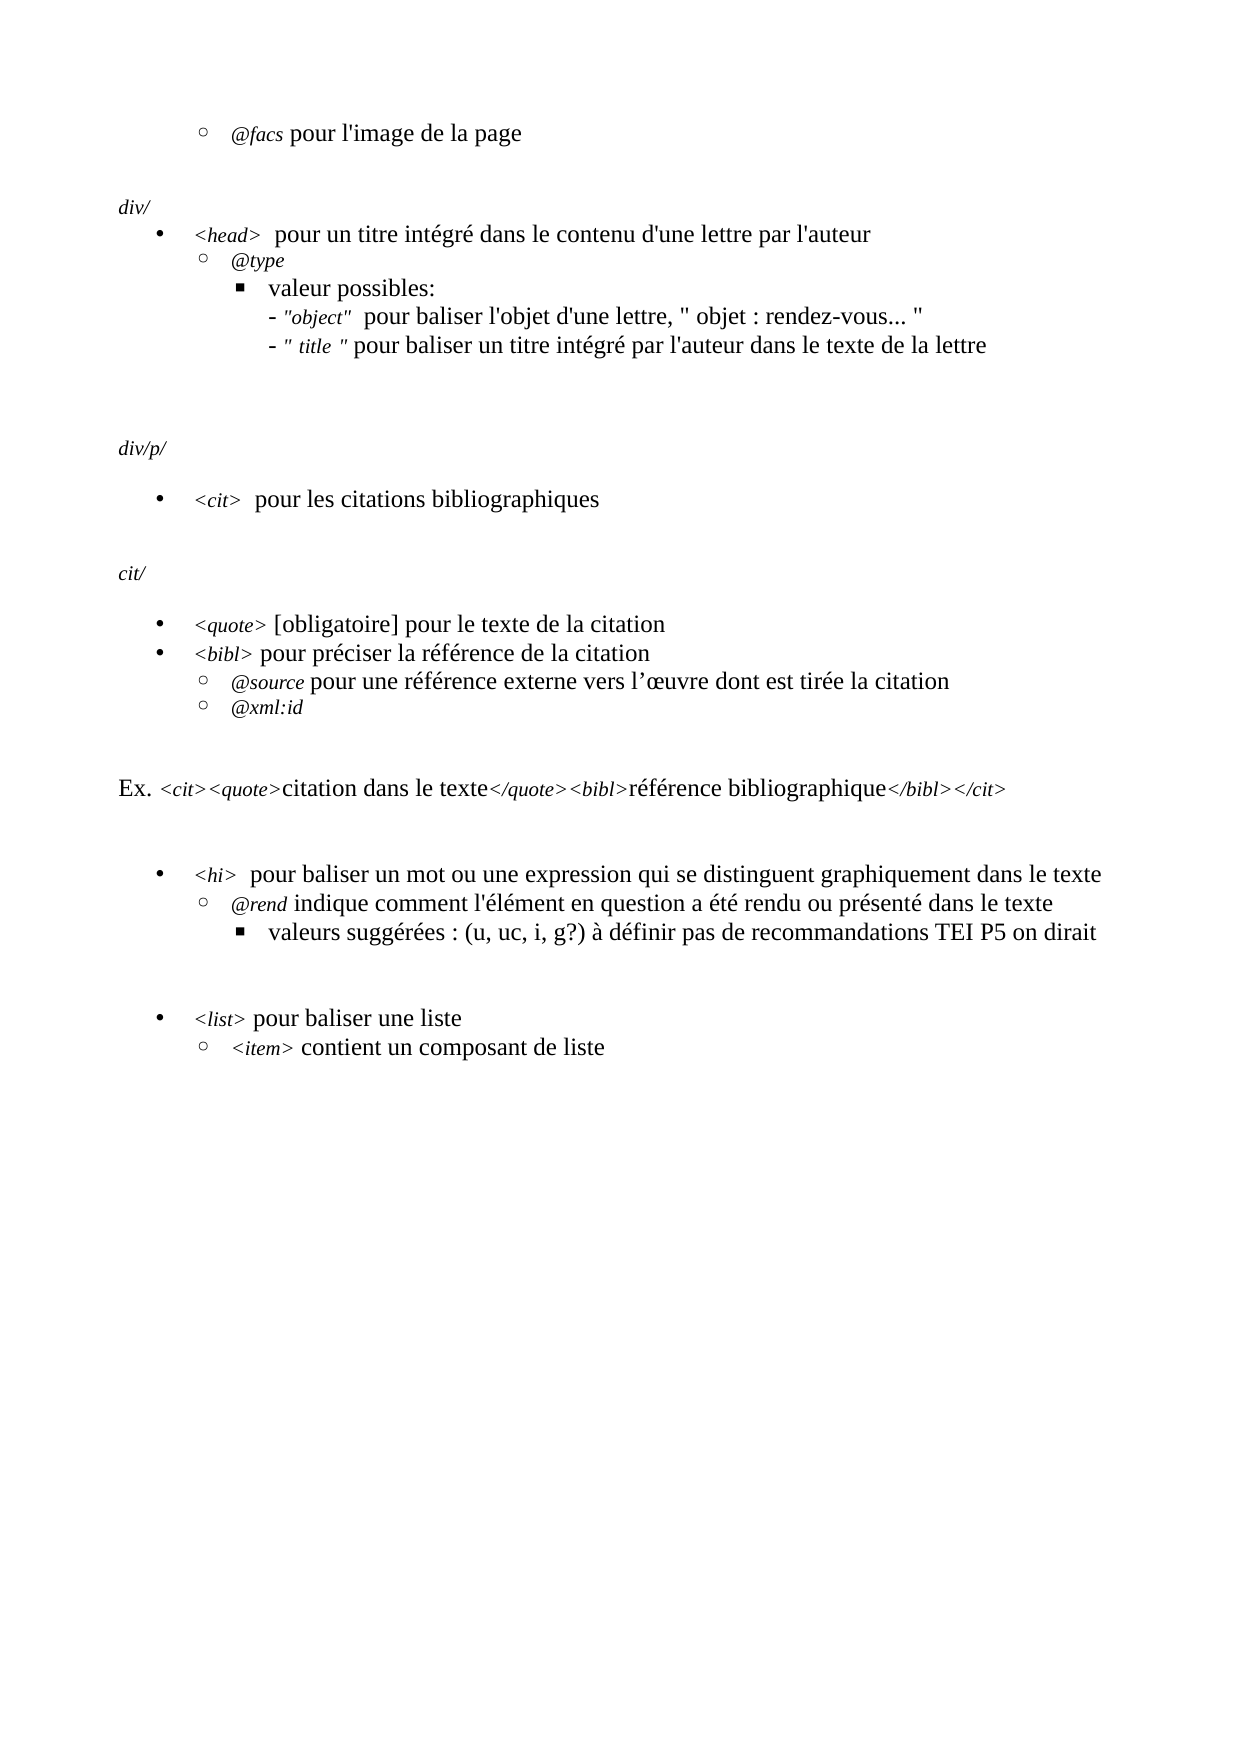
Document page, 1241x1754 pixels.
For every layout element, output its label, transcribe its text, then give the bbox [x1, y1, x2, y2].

list - "object" pour baliser l'objet d'une lettre, " objet : rendez-vous... " [231, 301, 1122, 330]
list <cit> pour les citations bibliographiques [156, 484, 1122, 513]
list valeurs suggérées : (u, uc, i, g?) à définir pas de recommandations TEI P5 on dirait [231, 917, 1122, 945]
list @source pour une référence externe vers l’œuvre dont est tirée la citation [193, 666, 1122, 695]
list @xml:id [193, 695, 1122, 720]
list <quote> [obligatoire] pour le texte de la citation [156, 609, 1122, 638]
list <list> pour baliser une liste [156, 1003, 1122, 1032]
text Ex. <cit><quote>citation dans le texte</quote><bibl>référence bibliographique</bibl></cit> [118, 773, 1122, 802]
text cit/ [118, 561, 1122, 585]
list @rend indique comment l'élément en question a été rendu ou présenté dans le texte [193, 888, 1122, 917]
list @type [193, 248, 1122, 273]
text div/ [118, 195, 1122, 219]
list <hi> pour baliser un mot ou une expression qui se distinguent graphiquement dans le texte [156, 859, 1122, 888]
list <bibl> pour préciser la référence de la citation [156, 638, 1122, 666]
list valeur possibles: [231, 273, 1122, 301]
list <item> contient un composant de liste [193, 1032, 1122, 1060]
list @facs pour l'image de la page [193, 118, 1122, 147]
list <head> pour un titre intégré dans le contenu d'une lettre par l'auteur [156, 219, 1122, 248]
text div/p/ [118, 436, 1122, 460]
list - " title " pour baliser un titre intégré par l'auteur dans le texte de la lettre [231, 330, 1122, 359]
